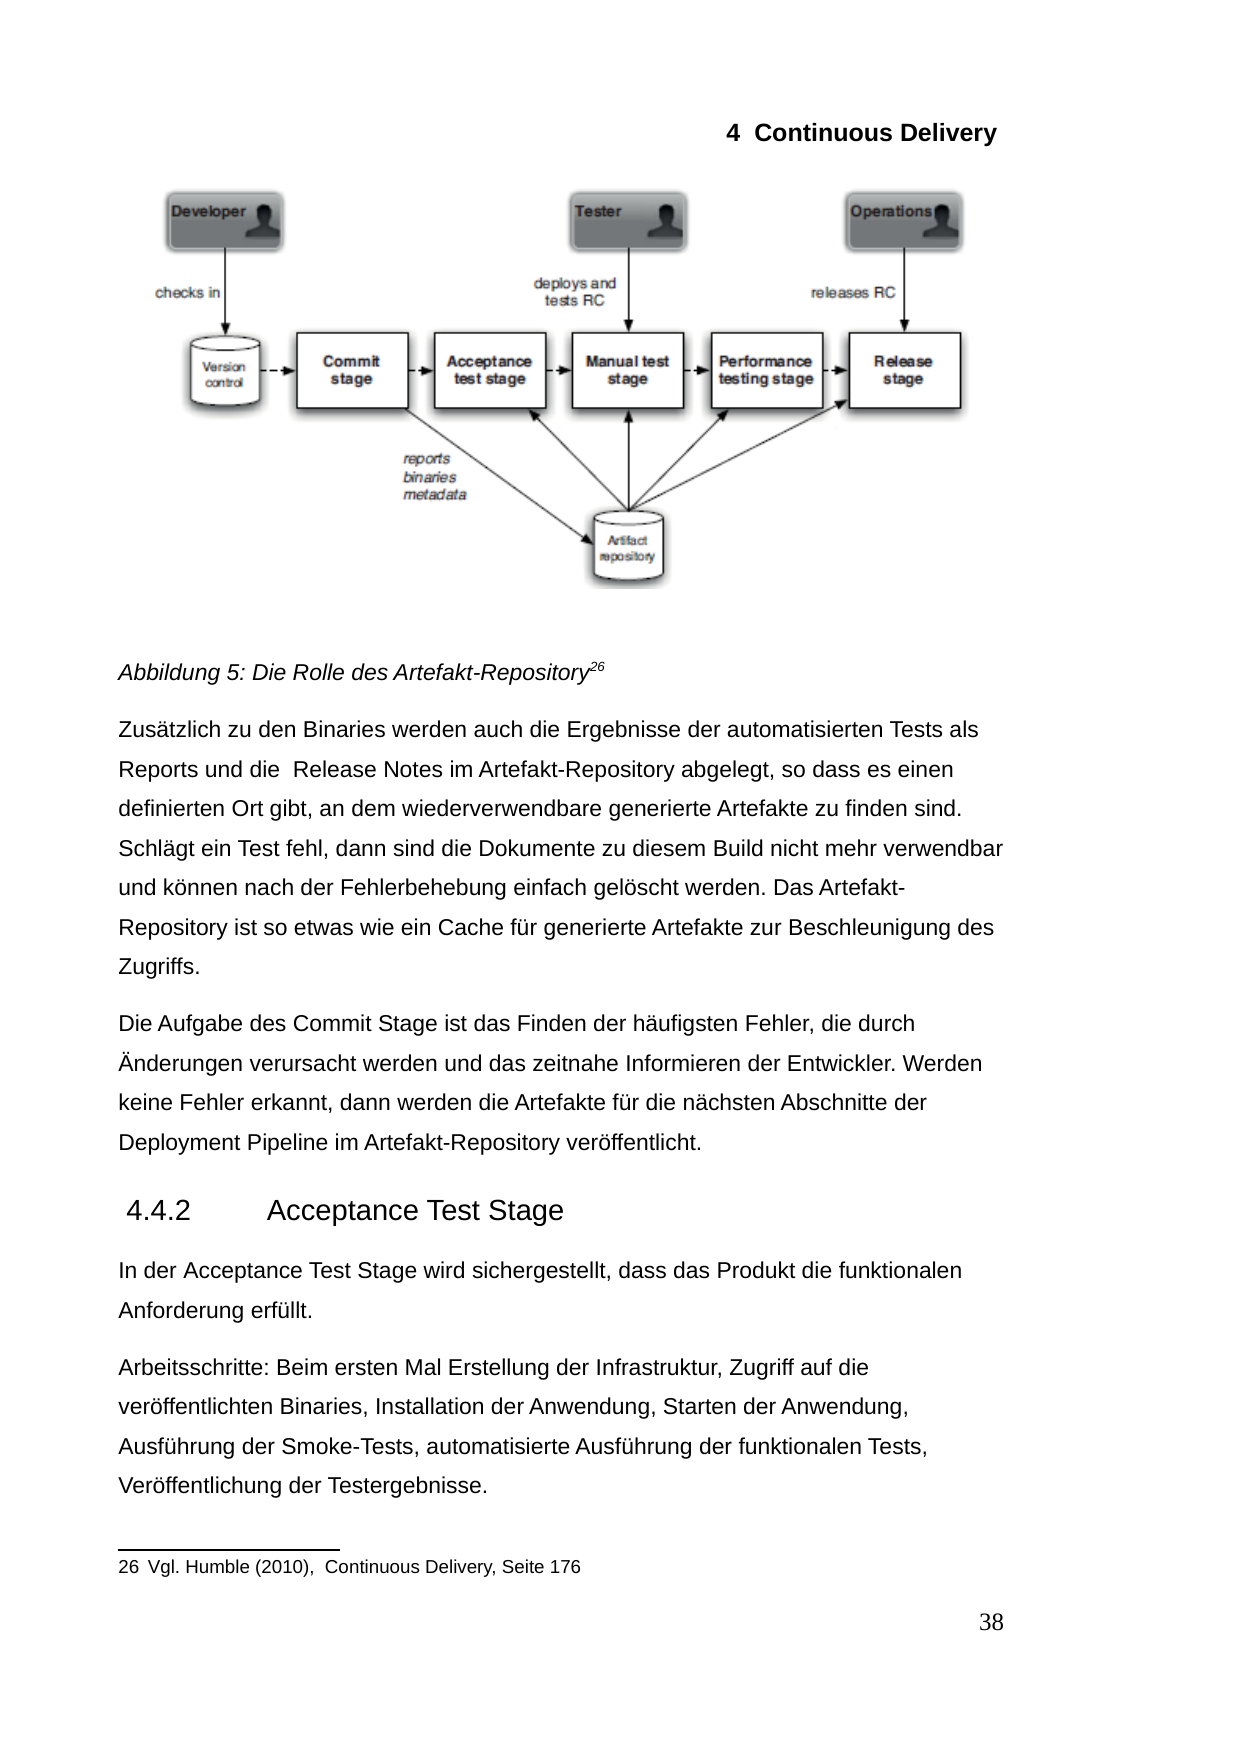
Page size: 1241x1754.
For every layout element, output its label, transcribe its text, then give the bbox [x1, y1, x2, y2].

text Die Aufgabe des Commit Stage ist das Finden der häufigsten Fehler, die durch Änderungen verursacht werden und das zeitnahe Informieren der Entwickler. Werden keine Fehler erkannt, dann werden die Artefakte für die nächsten Abschnitte der Deployment Pipeline im Artefakt-Repository veröffentlicht. [118, 1010, 1004, 1155]
text Vgl. Humble (2010), Continuous Delivery, Seite 176 [118, 1556, 1004, 1578]
text Zusätzlich zu den Binaries werden auch die Ergebnisse der automatisierten Tests als Reports und die Release Notes im Artefakt-Repository abgelegt, so dass es einen definierten Ort gibt, an dem wiederverwendbare generierte Artefakte zu finden sind. Schlägt ein Test fehl, dann sind die Dokumente zu diesem Build nicht mehr verwendbar und können nach der Fehlerbehebung einfach gelöscht werden. Das Artefakt- Repository ist so etwas wie ein Cache für generierte Artefakte zur Beschleunigung des Zugriffs. [118, 716, 1004, 979]
text Arbeitsschritte: Beim ersten Mal Erstellung der Infrastruktur, Zugriff auf die veröffentlichten Binaries, Installation der Anwendung, Starten der Anwendung, Ausführung der Smoke-Tests, automatisierte Ausführung der funktionalen Tests, Veröffentlichung der Testergebnisse. [118, 1354, 1004, 1498]
subtitle Acceptance Test Stage [118, 1193, 1004, 1227]
text In der Acceptance Test Stage wird sichergestellt, dass das Produkt die funktionalen Anforderung erfüllt. [118, 1257, 1004, 1323]
picture [151, 176, 971, 589]
text Abbildung 5: Die Rolle des Artefakt-Repository [118, 659, 1004, 686]
